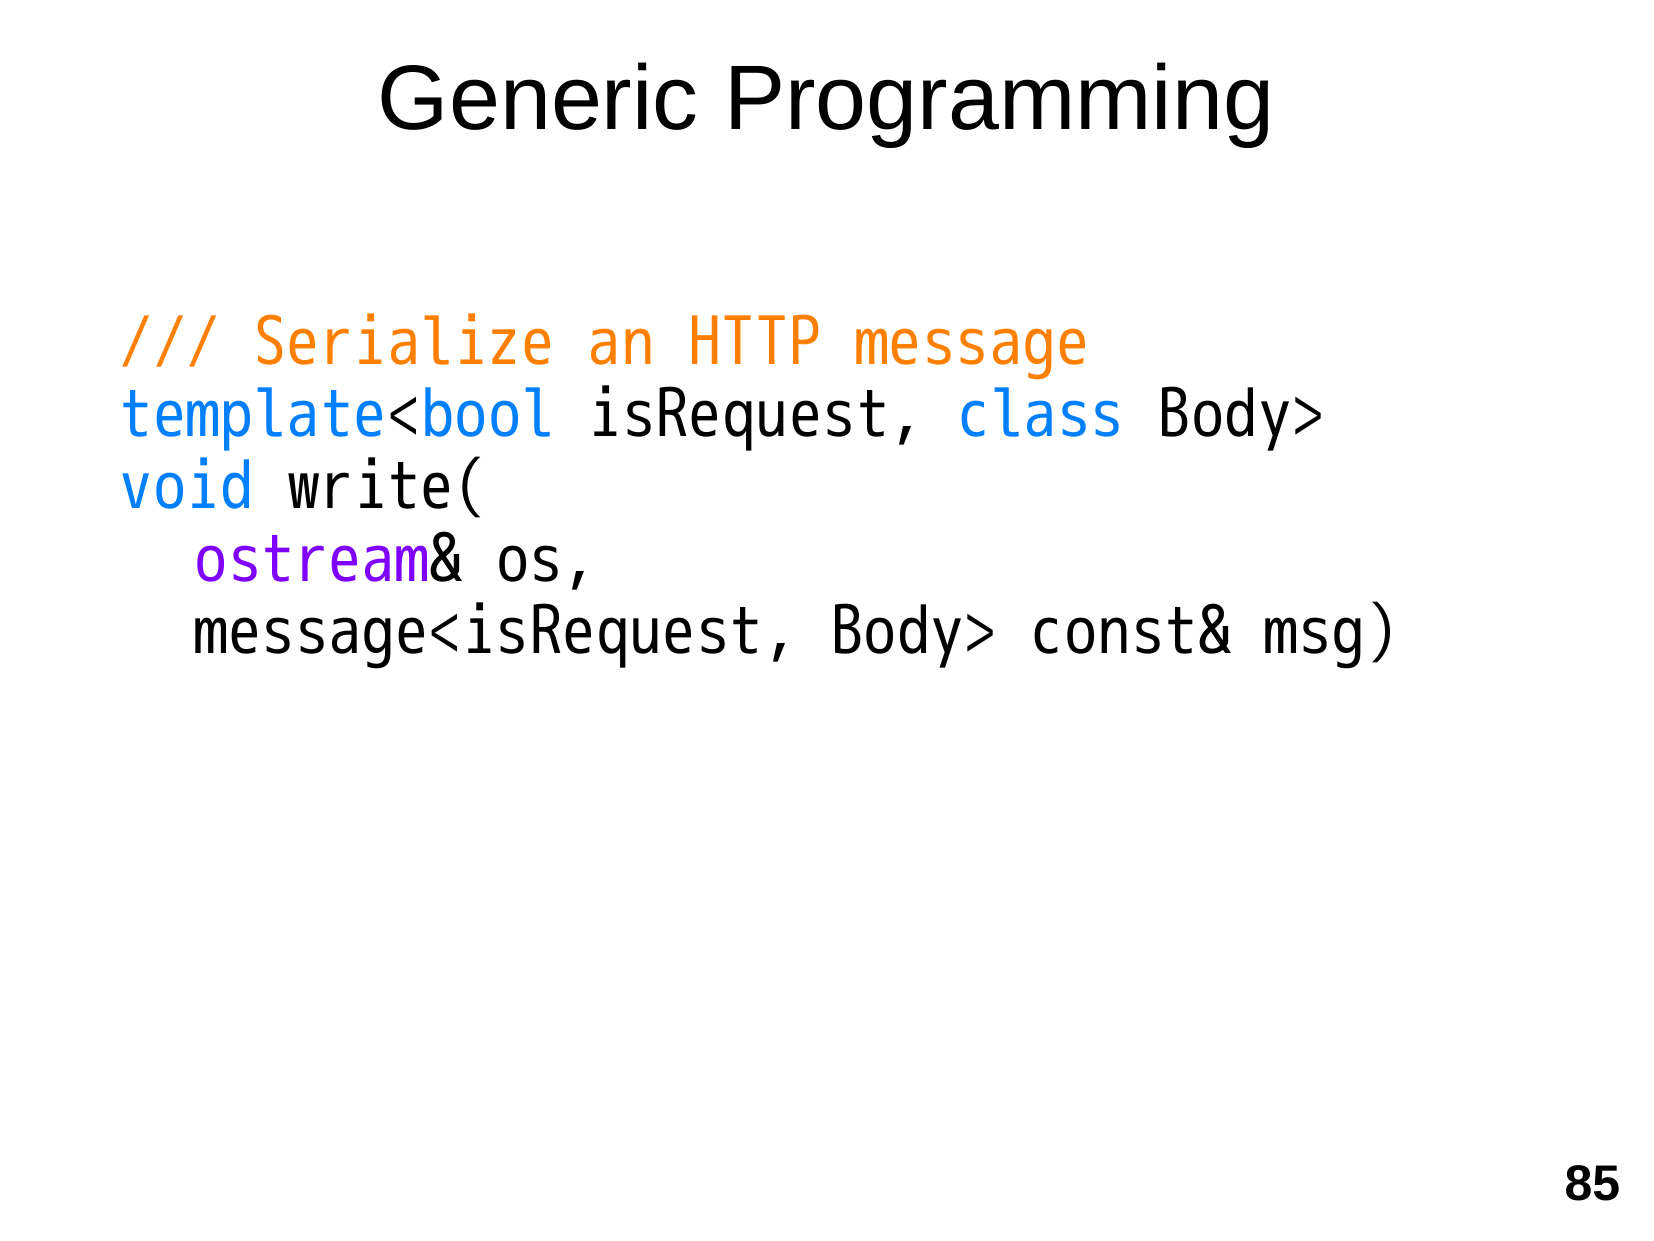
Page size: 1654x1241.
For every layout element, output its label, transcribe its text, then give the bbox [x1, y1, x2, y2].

title Generic Programming [82, 15, 1571, 181]
text_box /// Serialize an HTTP message template<bool isRequest, class Body> void write( ostream& os, message<isRequest, Body> const& msg) [104, 300, 1575, 676]
